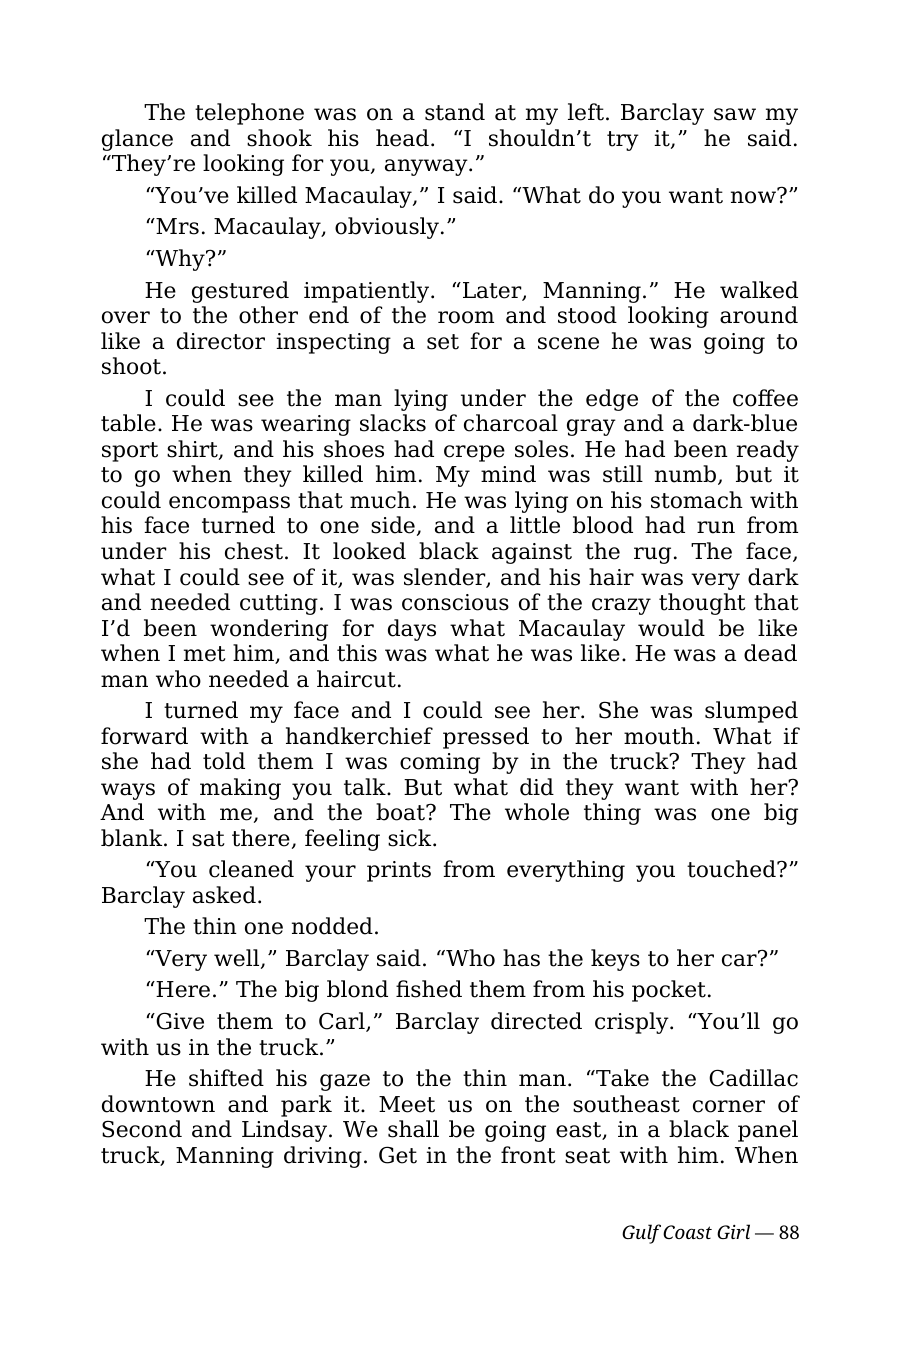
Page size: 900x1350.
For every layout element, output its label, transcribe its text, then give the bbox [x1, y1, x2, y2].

text He gestured impatiently. “Later, Manning.” He walked over to the other end of the room and stood looking around like a director inspecting a set for a scene he was going to shoot. [101, 278, 799, 380]
text “Very well,” Barclay said. “Who has the keys to her car?” [101, 946, 799, 972]
text I could see the man lying under the edge of the coffee table. He was wearing slacks of charcoal gray and a dark-blue sport shirt, and his shoes had crepe soles. He had been ready to go when they killed him. My mind was still numb, but it could encompass that much. He was lying on his stomach with his face turned to one side, and a little blood had run from under his chest. It looked black against the rug. The face, what I could see of it, was slender, and his hair was very dark and needed cutting. I was conscious of the crazy thought that I’d been wondering for days what Macaulay would be like when I met him, and this was what he was like. He was a dead man who needed a haircut. [101, 386, 799, 692]
text “You cleaned your prints from everything you touched?” Barclay asked. [101, 857, 799, 908]
text “Mrs. Macaulay, obviously.” [101, 215, 799, 240]
text “Give them to Carl,” Barclay directed crisply. “You’ll go with us in the truck.” [101, 1009, 799, 1060]
text The telephone was on a stand at my left. Barclay saw my glance and shook his head. “I shouldn’t try it,” he said. “They’re looking for you, anyway.” [101, 101, 799, 177]
text “Why?” [101, 246, 799, 272]
text “You’ve killed Macaulay,” I said. “What do you want now?” [101, 183, 799, 209]
text I turned my face and I could see her. She was slumped forward with a handkerchief pressed to her mouth. What if she had told them I was coming by in the truck? They had ways of making you talk. But what did they want with her? And with me, and the boat? The whole thing was one big blank. I sat there, feeling sick. [101, 698, 799, 851]
text The thin one nodded. [101, 914, 799, 940]
text He shifted his gaze to the thin man. “Take the Cadillac downtown and park it. Meet us on the southeast corner of Second and Lindsay. We shall be going east, in a black panel truck, Manning driving. Get in the front seat with him. When [101, 1066, 799, 1168]
text “Here.” The big blond fished them from his pocket. [101, 978, 799, 1003]
